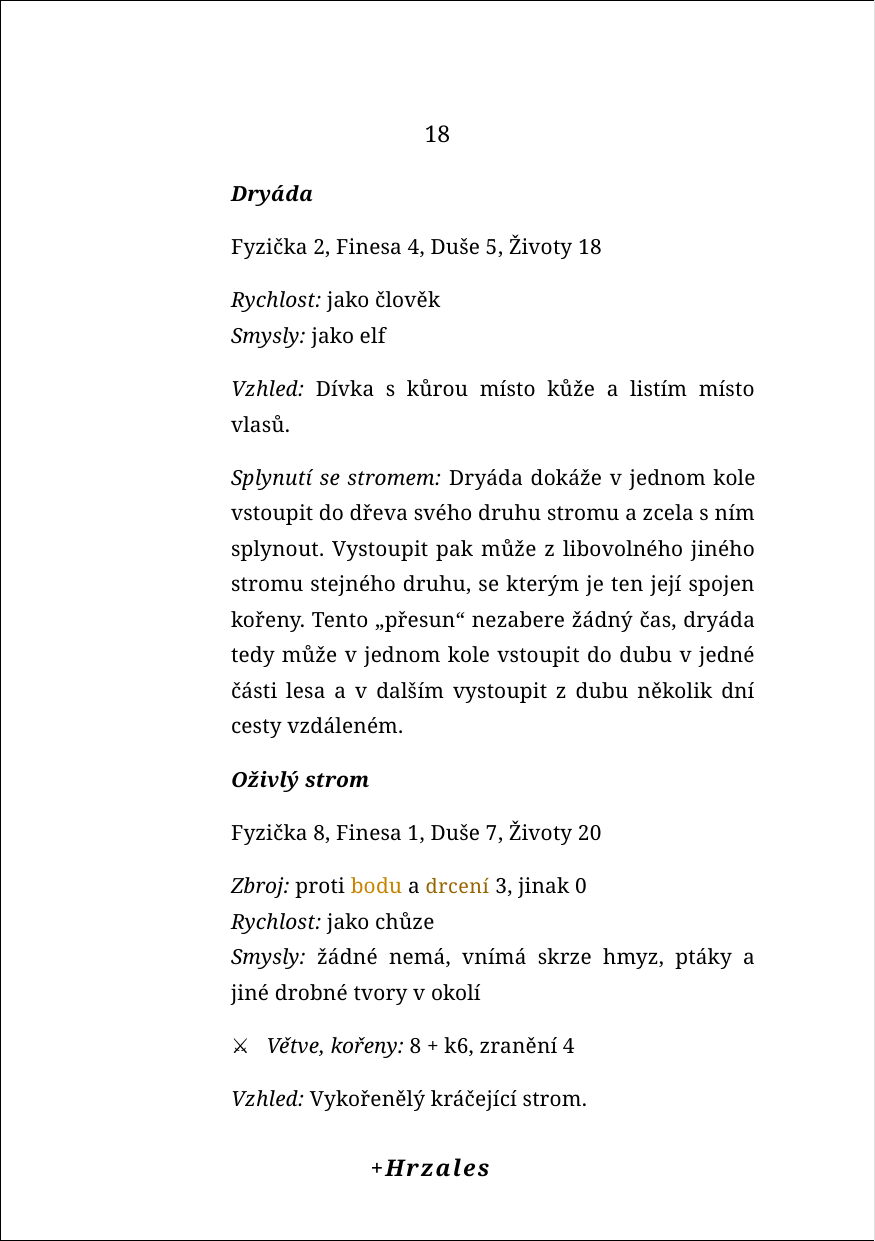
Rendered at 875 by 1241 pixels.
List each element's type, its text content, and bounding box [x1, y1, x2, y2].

list Zbroj: proti bodu a drcení 3, jinak 0 [193, 871, 756, 900]
list Splynutí se stromem: Dryáda dokáže v jednom kole vstoupit do dřeva svého druhu stromu a zcela s ním splynout. Vystoupit pak může z libovolného jiného stromu stejného druhu, se kterým je ten její spojen kořeny. Tento „přesun“ nezabere žádný čas, dryáda tedy může v jednom kole vstoupit do dubu v jedné části lesa a v dalším vystoupit z dubu několik dní cesty vzdáleném. [193, 463, 756, 740]
list Oživlý strom [193, 765, 756, 793]
list Dryáda [193, 179, 756, 207]
list Fyzička 8, Finesa 1, Duše 7, Životy 20 [193, 818, 756, 846]
list Vzhled: Dívka s kůrou místo kůže a listím místo vlasů. [193, 374, 756, 438]
list Vzhled: Vykořenělý kráčející strom. [193, 1084, 756, 1113]
list Rychlost: jako chůze [193, 907, 756, 935]
list Smysly: žádné nemá, vnímá skrze hmyz, ptáky a jiné drobné tvory v okolí [193, 942, 756, 1006]
list Fyzička 2, Finesa 4, Duše 5, Životy 18 [193, 232, 756, 261]
list ⚔ Větve, kořeny: 8 + k6, zranění 4 [193, 1031, 756, 1059]
list Rychlost: jako člověk Smysly: jako elf [193, 285, 756, 349]
